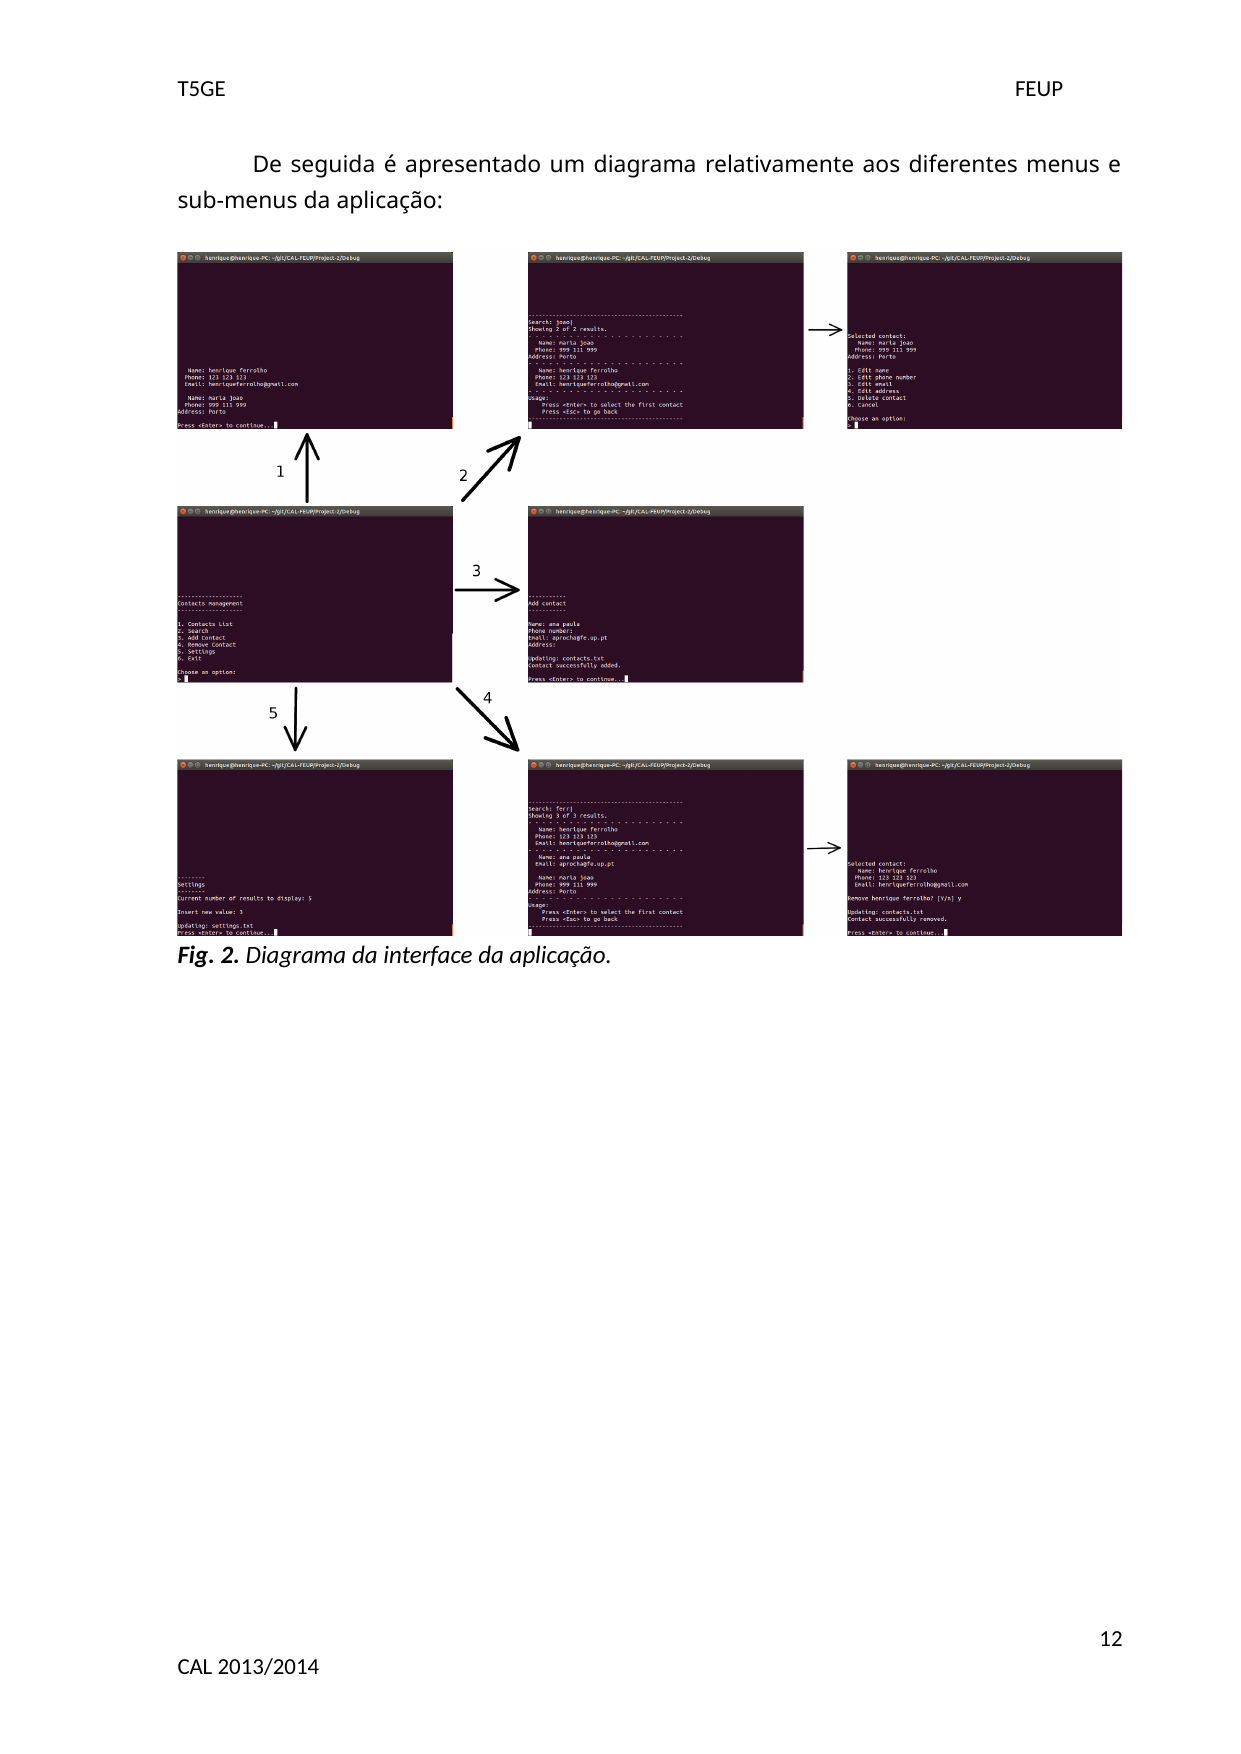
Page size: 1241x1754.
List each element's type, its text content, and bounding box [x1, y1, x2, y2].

text De seguida é apresentado um diagrama relativamente aos diferentes menus e sub-menus da aplicação: [177, 148, 1122, 215]
text Fig. 2. Diagrama da interface da aplicação. [177, 936, 1122, 970]
picture [177, 252, 1123, 936]
